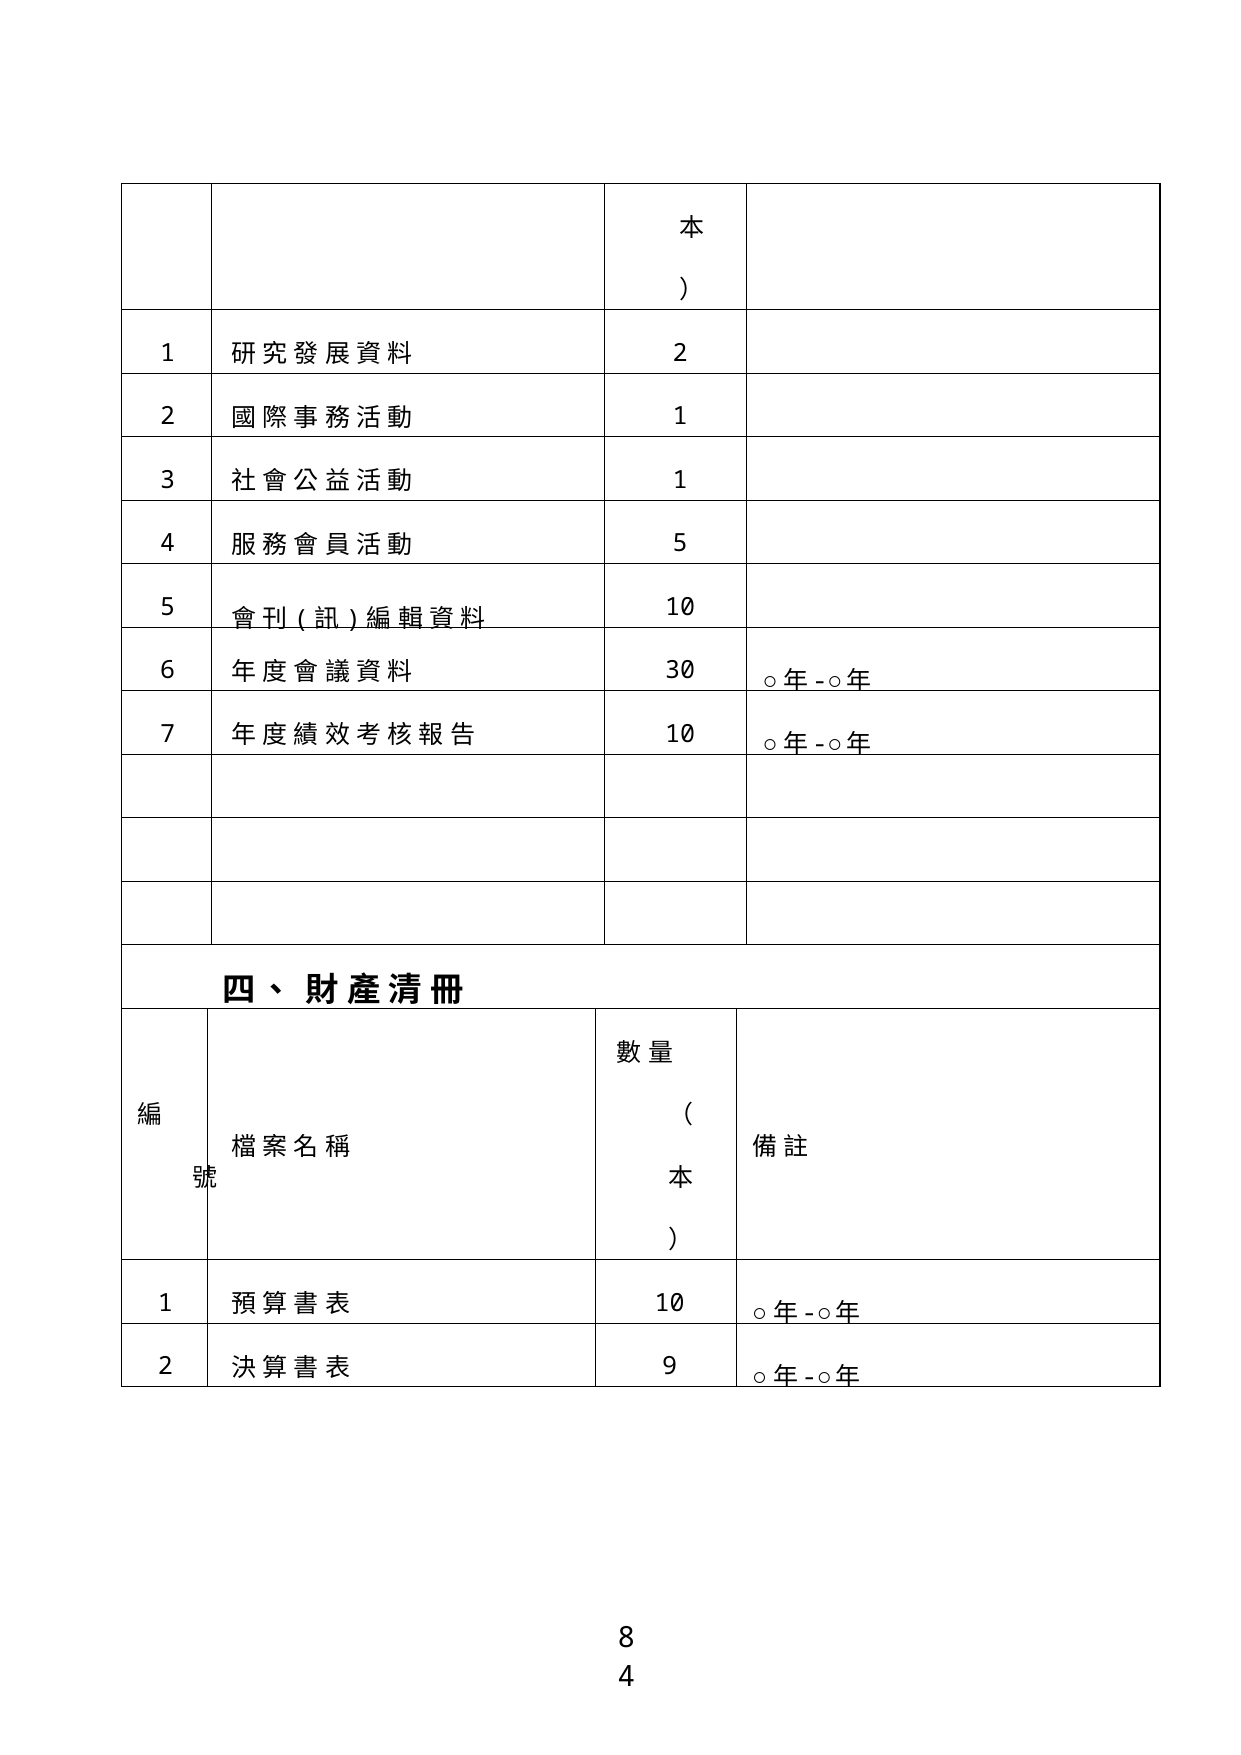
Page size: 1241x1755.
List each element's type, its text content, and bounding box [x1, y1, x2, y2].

table_cell ○年-○年 [747, 628, 1159, 690]
table_cell 年度績效考核報告 [212, 691, 604, 754]
table_cell [212, 818, 604, 881]
table_cell 檔案名稱 [208, 1009, 595, 1259]
table_cell [212, 184, 604, 309]
table_cell [747, 310, 1159, 372]
table_cell [747, 437, 1159, 499]
table_cell 四、財產清冊 [122, 945, 1159, 1008]
table_cell 會刊(訊)編輯資料 [212, 564, 604, 627]
table_cell 編號 [122, 1009, 207, 1259]
table_cell 決算書表 [208, 1324, 595, 1386]
table_cell ○年-○年 [747, 691, 1159, 754]
table_cell 2 [122, 1324, 207, 1386]
table_cell [747, 374, 1159, 436]
table_cell 10 [596, 1260, 736, 1322]
table_cell 4 [122, 501, 211, 563]
table_cell 2 [605, 310, 746, 372]
table_cell 10 [605, 564, 746, 627]
table_cell 1 [122, 1260, 207, 1322]
table_cell 5 [605, 501, 746, 563]
table_cell [605, 755, 746, 817]
table_cell 1 [605, 374, 746, 436]
table_cell 備註 [737, 1009, 1159, 1259]
table_cell 6 [122, 628, 211, 690]
table_cell 3 [122, 437, 211, 499]
table_cell 7 [122, 691, 211, 754]
table_cell [122, 755, 211, 817]
table_cell [122, 184, 211, 309]
table_cell 30 [605, 628, 746, 690]
table_cell 9 [596, 1324, 736, 1386]
table_cell [747, 755, 1159, 817]
table_cell ○年-○年 [737, 1324, 1159, 1386]
table_cell 本） [605, 184, 746, 309]
table_cell [747, 818, 1159, 881]
table_cell 10 [605, 691, 746, 754]
table_cell ○年-○年 [737, 1260, 1159, 1322]
table_cell [605, 818, 746, 881]
table_cell 服務會員活動 [212, 501, 604, 563]
table_cell [212, 755, 604, 817]
table_cell 1 [605, 437, 746, 499]
table_cell [747, 882, 1159, 944]
table_cell 1 [122, 310, 211, 372]
table_cell 預算書表 [208, 1260, 595, 1322]
table_cell 2 [122, 374, 211, 436]
table_cell 研究發展資料 [212, 310, 604, 372]
table_cell 社會公益活動 [212, 437, 604, 499]
table_cell [122, 818, 211, 881]
table_cell [212, 882, 604, 944]
table_cell 5 [122, 564, 211, 627]
table_cell [747, 501, 1159, 563]
table_cell [122, 882, 211, 944]
table_cell [747, 184, 1159, 309]
table_cell [605, 882, 746, 944]
table_cell [747, 564, 1159, 627]
table_cell 國際事務活動 [212, 374, 604, 436]
table_cell 數量（本） [596, 1009, 736, 1259]
table_cell 年度會議資料 [212, 628, 604, 690]
